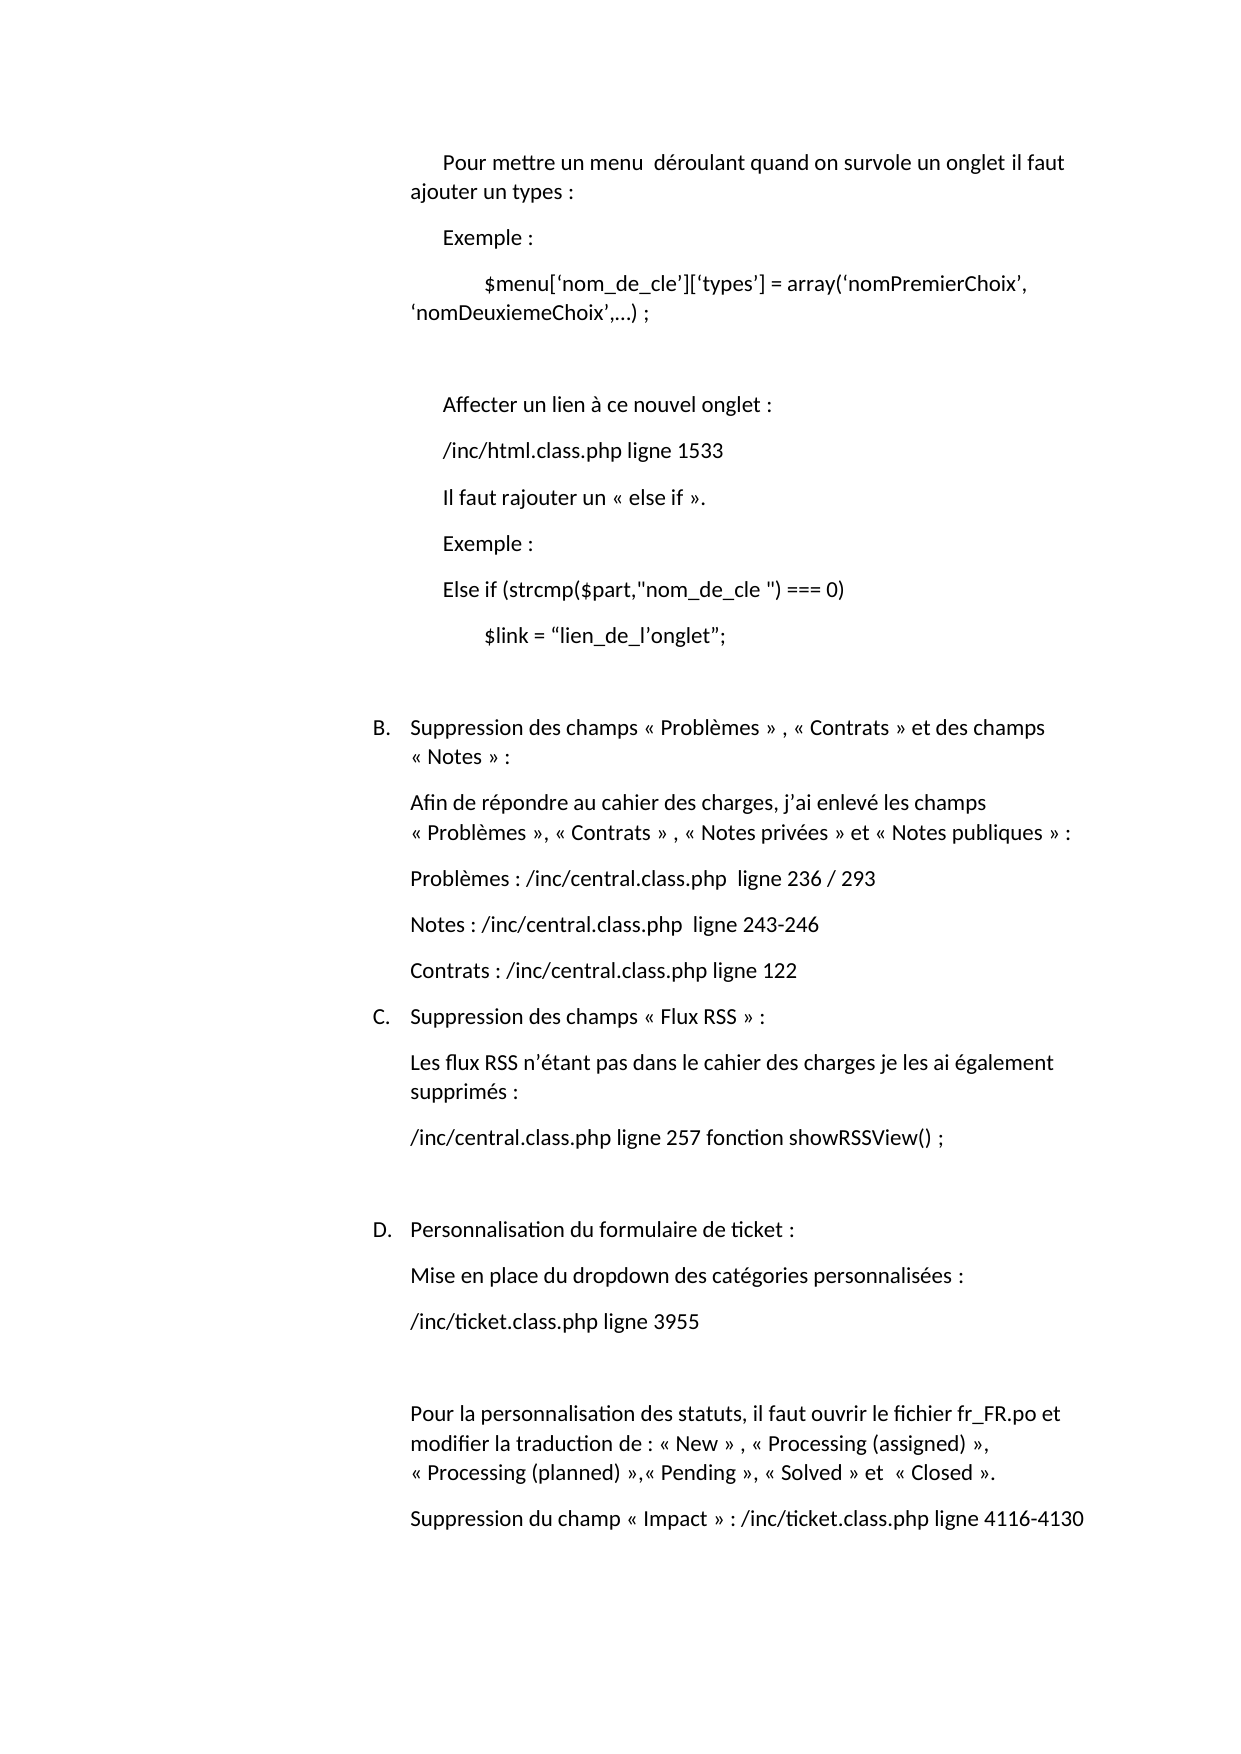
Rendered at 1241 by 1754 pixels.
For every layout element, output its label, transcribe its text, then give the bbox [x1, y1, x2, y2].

list Afin de répondre au cahier des charges, j’ai enlevé les champs « Problèmes », « Contrats » , « Notes privées » et « Notes publiques » : [410, 788, 1093, 846]
text Il faut rajouter un « else if ». [410, 483, 1093, 511]
list Suppression du champ « Impact » : /inc/ticket.class.php ligne 4116-4130 [410, 1504, 1093, 1532]
text Exemple : [410, 529, 1093, 557]
list Les flux RSS n’étant pas dans le cahier des charges je les ai également supprimés : [410, 1048, 1093, 1105]
list /inc/central.class.php ligne 257 fonction showRSSView() ; [410, 1123, 1093, 1151]
list Suppression des champs « Problèmes » , « Contrats » et des champs « Notes » : [373, 713, 1093, 770]
text /inc/html.class.php ligne 1533 [410, 437, 1093, 464]
list Mise en place du dropdown des catégories personnalisées : [410, 1261, 1093, 1289]
list Personnalisation du formulaire de ticket : [373, 1215, 1093, 1243]
text Else if (strcmp($part,"nom_de_cle ") === 0) [410, 575, 1093, 603]
list Suppression des champs « Flux RSS » : [373, 1002, 1093, 1030]
text Exemple : [410, 223, 1093, 251]
list /inc/ticket.class.php ligne 3955 [410, 1307, 1093, 1335]
list Pour la personnalisation des statuts, il faut ouvrir le fichier fr_FR.po et modifier la traduction de : « New » , « Processing (assigned) », « Processing (planned) »,« Pending », « Solved » et « Closed ». [410, 1399, 1093, 1486]
text Affecter un lien à ce nouvel onglet : [410, 391, 1093, 418]
list Notes : /inc/central.class.php ligne 243-246 [410, 910, 1093, 938]
list Problèmes : /inc/central.class.php ligne 236 / 293 [410, 864, 1093, 892]
text $link = “lien_de_l’onglet”; [410, 621, 1093, 649]
text $menu[‘nom_de_cle’][‘types’] = array(‘nomPremierChoix’, ‘nomDeuxiemeChoix’,…) ; [410, 269, 1093, 326]
list Contrats : /inc/central.class.php ligne 122 [410, 956, 1093, 984]
text Pour mettre un menu déroulant quand on survole un onglet il faut ajouter un types : [410, 148, 1093, 205]
